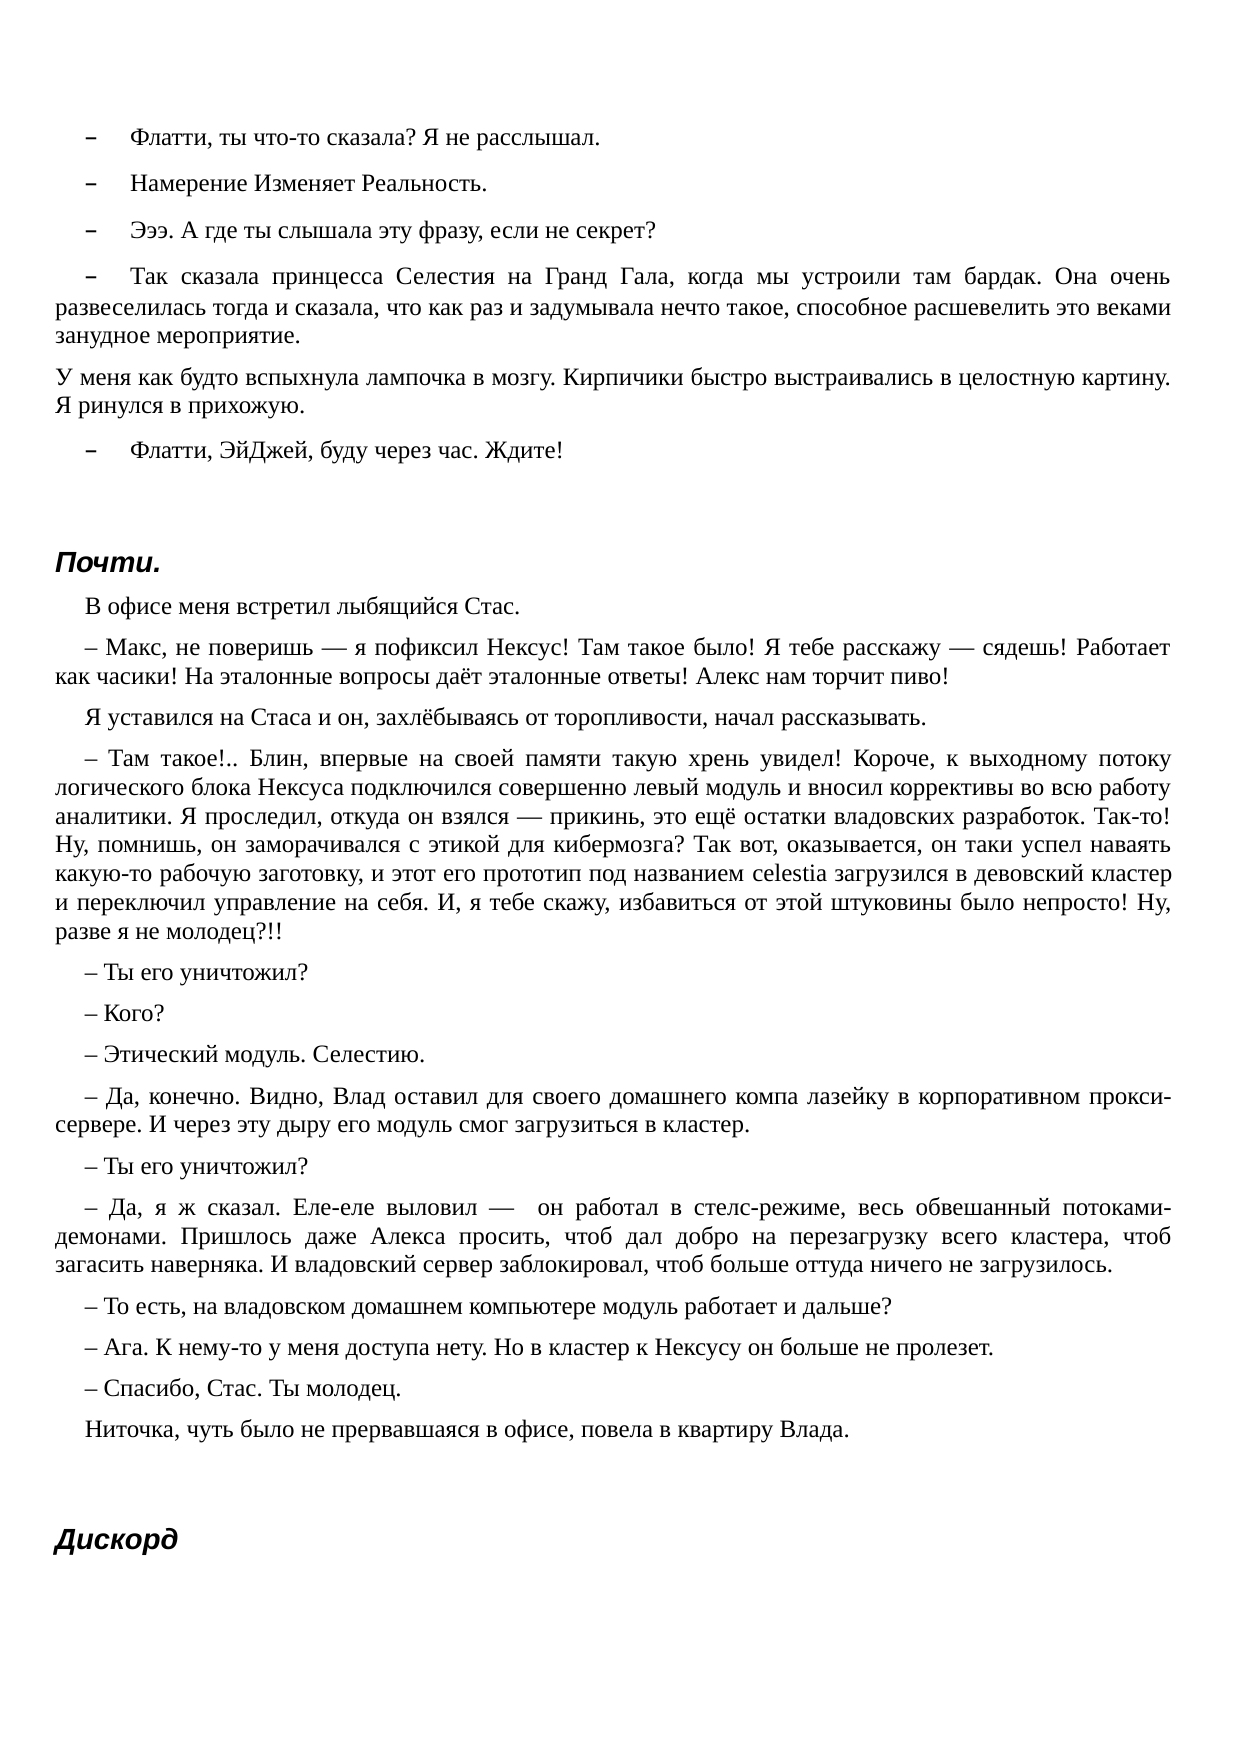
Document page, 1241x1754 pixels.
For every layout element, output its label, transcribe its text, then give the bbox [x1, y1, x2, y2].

text – Ты его уничтожил? [55, 1151, 1172, 1179]
text – Там такое!.. Блин, впервые на своей памяти такую хрень увидел! Короче, к выходному потоку логического блока Нексуса подключился совершенно левый модуль и вносил коррективы во всю работу аналитики. Я проследил, откуда он взялся — прикинь, это ещё остатки владовских разработок. Так-то! Ну, помнишь, он заморачивался с этикой для кибермозга? Так вот, оказывается, он таки успел наваять какую-то рабочую заготовку, и этот его прототип под названием celestia загрузился в девовский кластер и переключил управление на себя. И, я тебе скажу, избавиться от этой штуковины было непросто! Ну, разве я не молодец?!! [55, 743, 1172, 944]
subtitle Дискорд [55, 1522, 1172, 1556]
list Намерение Изменяет Реальность. [55, 165, 1172, 199]
text – Ты его уничтожил? [55, 957, 1172, 986]
text Я уставился на Стаса и он, захлёбываясь от торопливости, начал рассказывать. [55, 702, 1172, 731]
list Эээ. А где ты слышала эту фразу, если не секрет? [55, 211, 1172, 245]
text – Макс, не поверишь — я пофиксил Нексус! Там такое было! Я тебе расскажу — сядешь! Работает как часики! На эталонные вопросы даёт эталонные ответы! Алекс нам торчит пиво! [55, 632, 1172, 689]
list У меня как будто вспыхнула лампочка в мозгу. Кирпичики быстро выстраивались в целостную картину. Я ринулся в прихожую. [55, 362, 1172, 419]
text – Да, конечно. Видно, Влад оставил для своего домашнего компа лазейку в корпоративном прокси-сервере. И через эту дыру его модуль смог загрузиться в кластер. [55, 1081, 1172, 1138]
text – Кого? [55, 998, 1172, 1027]
list Так сказала принцесса Селестия на Гранд Гала, когда мы устроили там бардак. Она очень развеселилась тогда и сказала, что как раз и задумывала нечто такое, способное расшевелить это веками занудное мероприятие. [55, 258, 1172, 349]
subtitle Почти. [55, 545, 1172, 578]
text – Спасибо, Стас. Ты молодец. [55, 1373, 1172, 1402]
list Флатти, ты что-то сказала? Я не расслышал. [55, 118, 1172, 152]
text – То есть, на владовском домашнем компьютере модуль работает и дальше? [55, 1291, 1172, 1319]
list Флатти, ЭйДжей, буду через час. Ждите! [55, 432, 1172, 466]
text – Да, я ж сказал. Еле-еле выловил — он работал в стелс-режиме, весь обвешанный потоками-демонами. Пришлось даже Алекса просить, чтоб дал добро на перезагрузку всего кластера, чтоб загасить наверняка. И владовский сервер заблокировал, чтоб больше оттуда ничего не загрузилось. [55, 1192, 1172, 1278]
text В офисе меня встретил лыбящийся Стас. [55, 591, 1172, 619]
text – Ага. К нему-то у меня доступа нету. Но в кластер к Нексусу он больше не пролезет. [55, 1332, 1172, 1361]
text – Этический модуль. Селестию. [55, 1039, 1172, 1068]
text Ниточка, чуть было не прервавшаяся в офисе, повела в квартиру Влада. [55, 1414, 1172, 1443]
